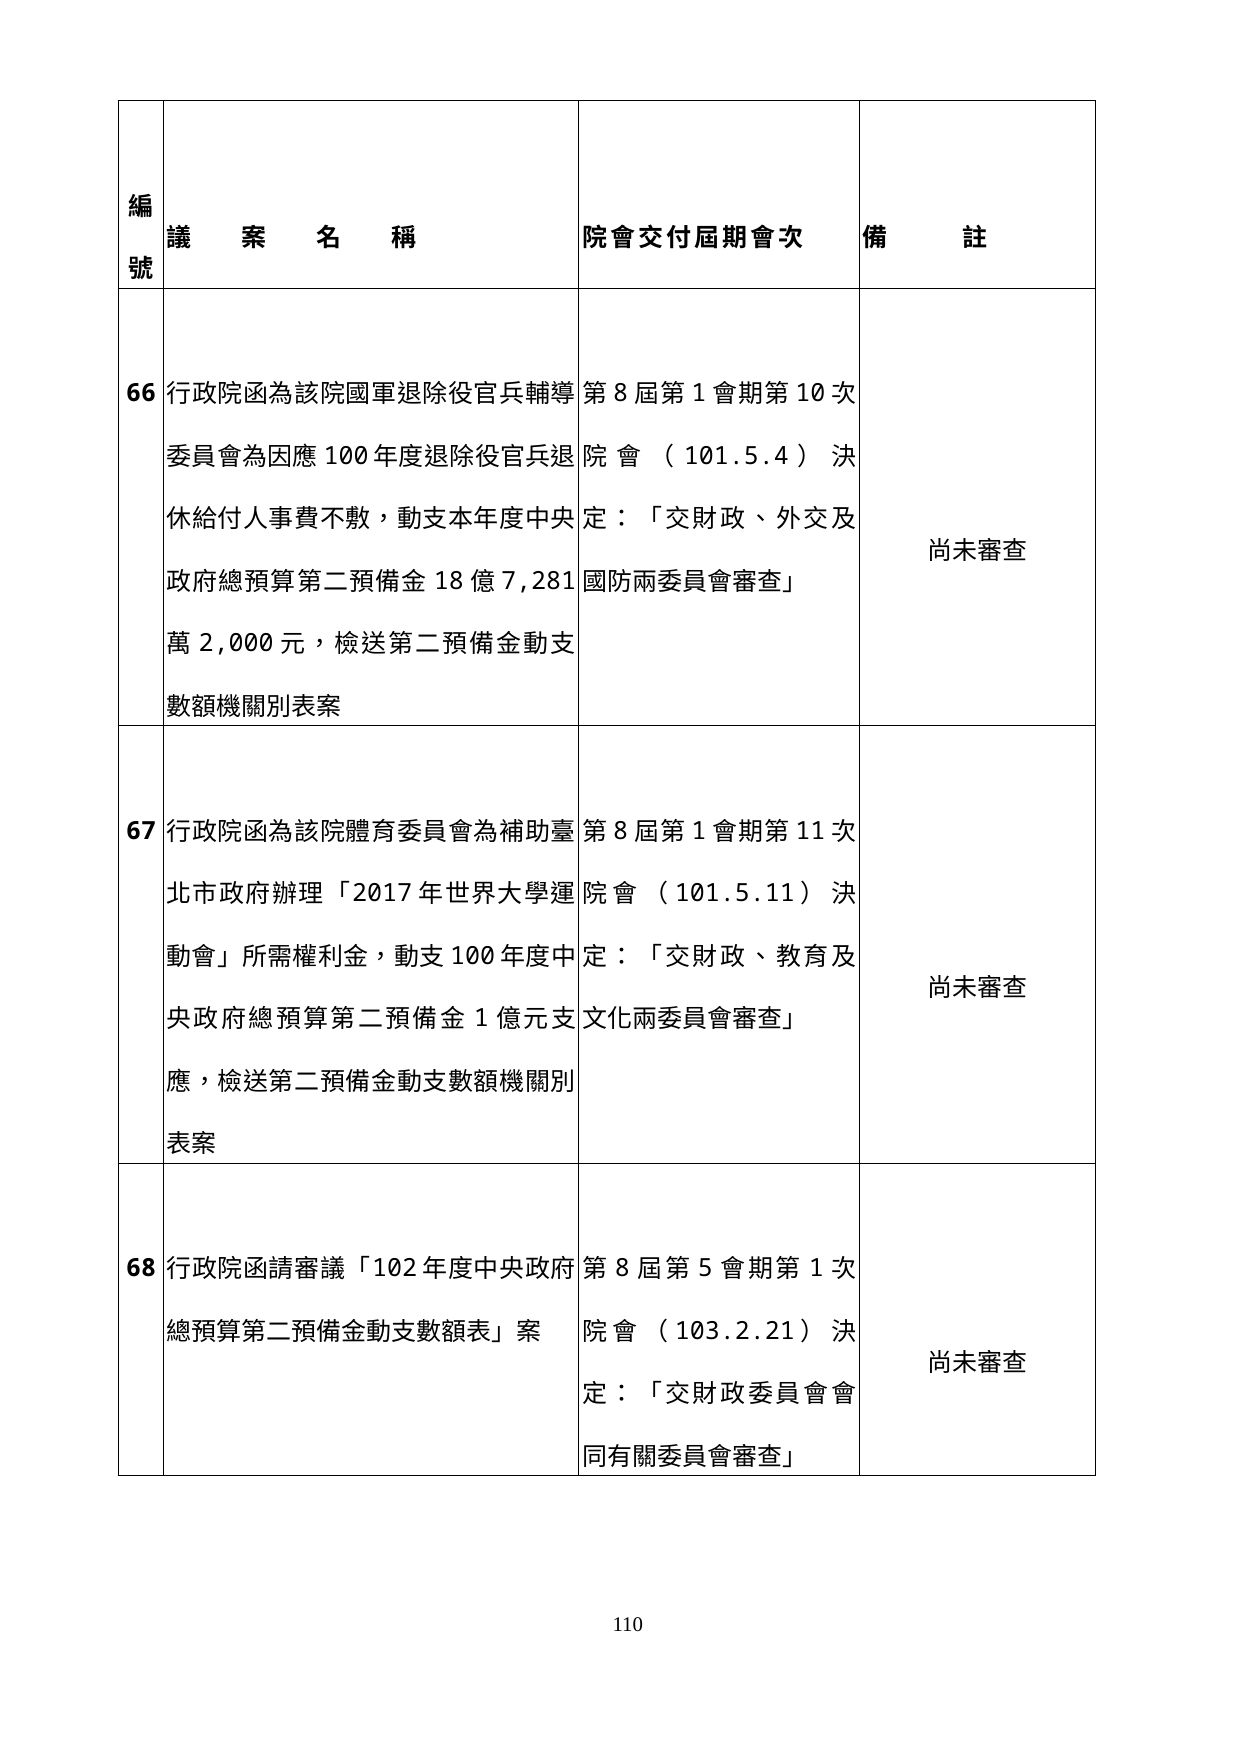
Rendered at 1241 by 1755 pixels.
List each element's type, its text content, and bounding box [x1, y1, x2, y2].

table_cell 行政院函為該院體育委員會為補助臺北市政府辦理「2017年世界大學運動會」所需權利金，動支100年度中央政府總預算第二預備金1億元支應，檢送第二預備金動支數額機關別表案 [164, 726, 578, 1163]
table_cell 尚未審查 [860, 726, 1095, 1163]
table_header 院會交付屆期會次 [579, 101, 859, 288]
table_cell [119, 289, 163, 725]
table_cell 尚未審查 [860, 289, 1095, 725]
table_cell 行政院函為該院國軍退除役官兵輔導委員會為因應100年度退除役官兵退休給付人事費不敷，動支本年度中央政府總預算第二預備金18億7,281萬2,000元，檢送第二預備金動支數額機關別表案 [164, 289, 578, 725]
table_header 編號 [119, 101, 163, 288]
table_cell 尚未審查 [860, 1164, 1095, 1475]
table_header 議 案 名 稱 [164, 101, 578, 288]
table_cell 第8屆第1會期第10次院會（101.5.4）決定：「交財政、外交及國防兩委員會審查」 [579, 289, 859, 725]
table_cell 第8屆第1會期第11次院會（101.5.11）決定：「交財政、教育及文化兩委員會審查」 [579, 726, 859, 1163]
table_cell 第8屆第5會期第1次院會（103.2.21）決定：「交財政委員會會同有關委員會審查」 [579, 1164, 859, 1475]
table_header 備 註 [860, 101, 1095, 288]
table_cell 行政院函請審議「102年度中央政府總預算第二預備金動支數額表」案 [164, 1164, 578, 1475]
table_cell [119, 726, 163, 1163]
table_cell [119, 1164, 163, 1475]
